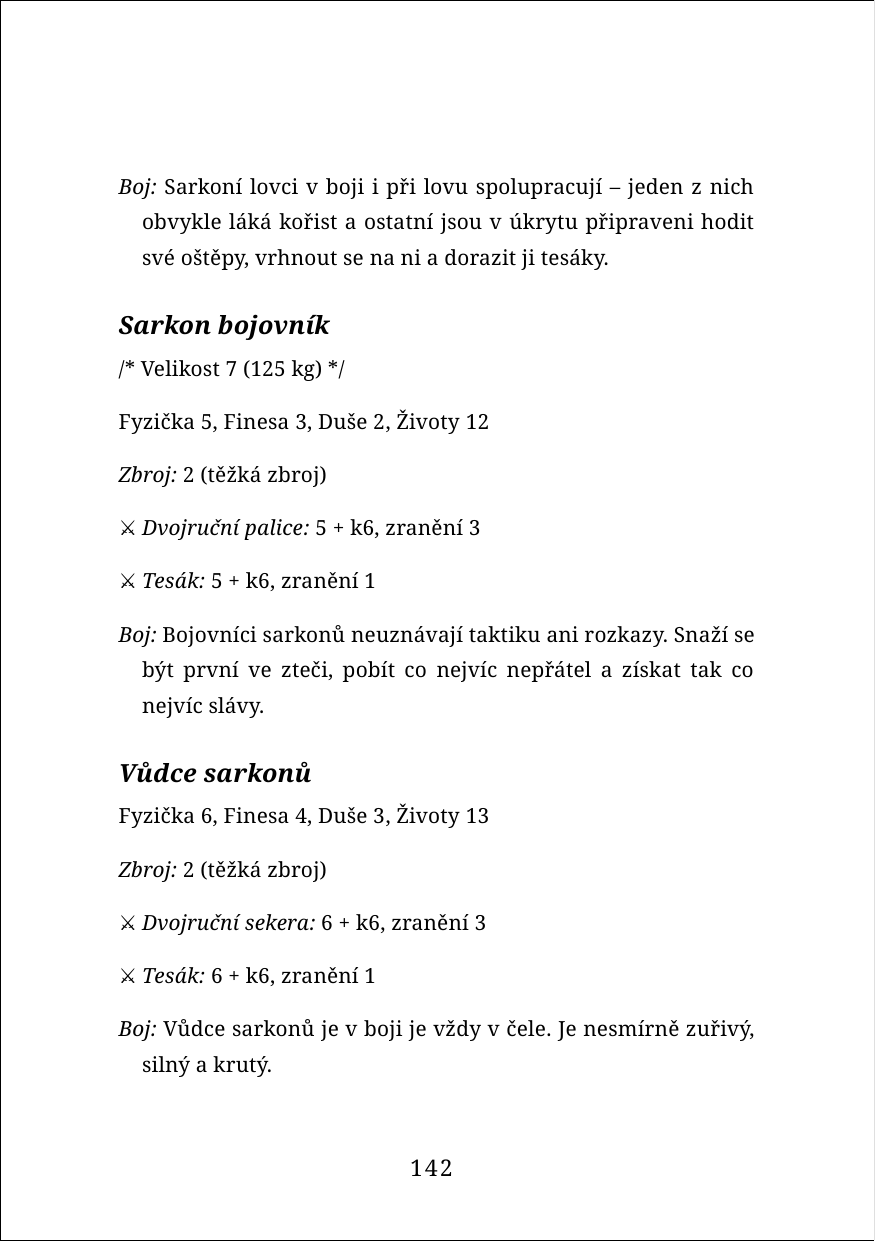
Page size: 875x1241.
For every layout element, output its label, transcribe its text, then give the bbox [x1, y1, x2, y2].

text Zbroj: 2 (těžká zbroj) [118, 855, 756, 883]
text ⚔ Dvojruční palice: 5 + k6, zranění 3 [118, 513, 756, 542]
text Boj: Sarkoní lovci v boji i při lovu spolupracují – jeden z nich obvykle láká kořist a ostatní jsou v úkrytu připraveni hodit své oštěpy, vrhnout se na ni a dorazit ji tesáky. [118, 172, 756, 271]
text Boj: Bojovníci sarkonů neuznávají taktiku ani rozkazy. Snaží se být první ve zteči, pobít co nejvíc nepřátel a získat tak co nejvíc slávy. [118, 620, 756, 719]
text /* Velikost 7 (125 kg) */ [118, 354, 756, 382]
text Zbroj: 2 (těžká zbroj) [118, 460, 756, 488]
text Fyzička 5, Finesa 3, Duše 2, Životy 12 [118, 407, 756, 435]
text ⚔ Dvojruční sekera: 6 + k6, zranění 3 [118, 908, 756, 937]
subtitle Sarkon bojovník [118, 308, 756, 342]
text ⚔ Tesák: 6 + k6, zranění 1 [118, 961, 756, 990]
subtitle Vůdce sarkonů [118, 756, 756, 790]
text ⚔ Tesák: 5 + k6, zranění 1 [118, 567, 756, 595]
text Boj: Vůdce sarkonů je v boji je vždy v čele. Je nesmírně zuřivý, silný a krutý. [118, 1014, 756, 1078]
text Fyzička 6, Finesa 4, Duše 3, Životy 13 [118, 802, 756, 830]
